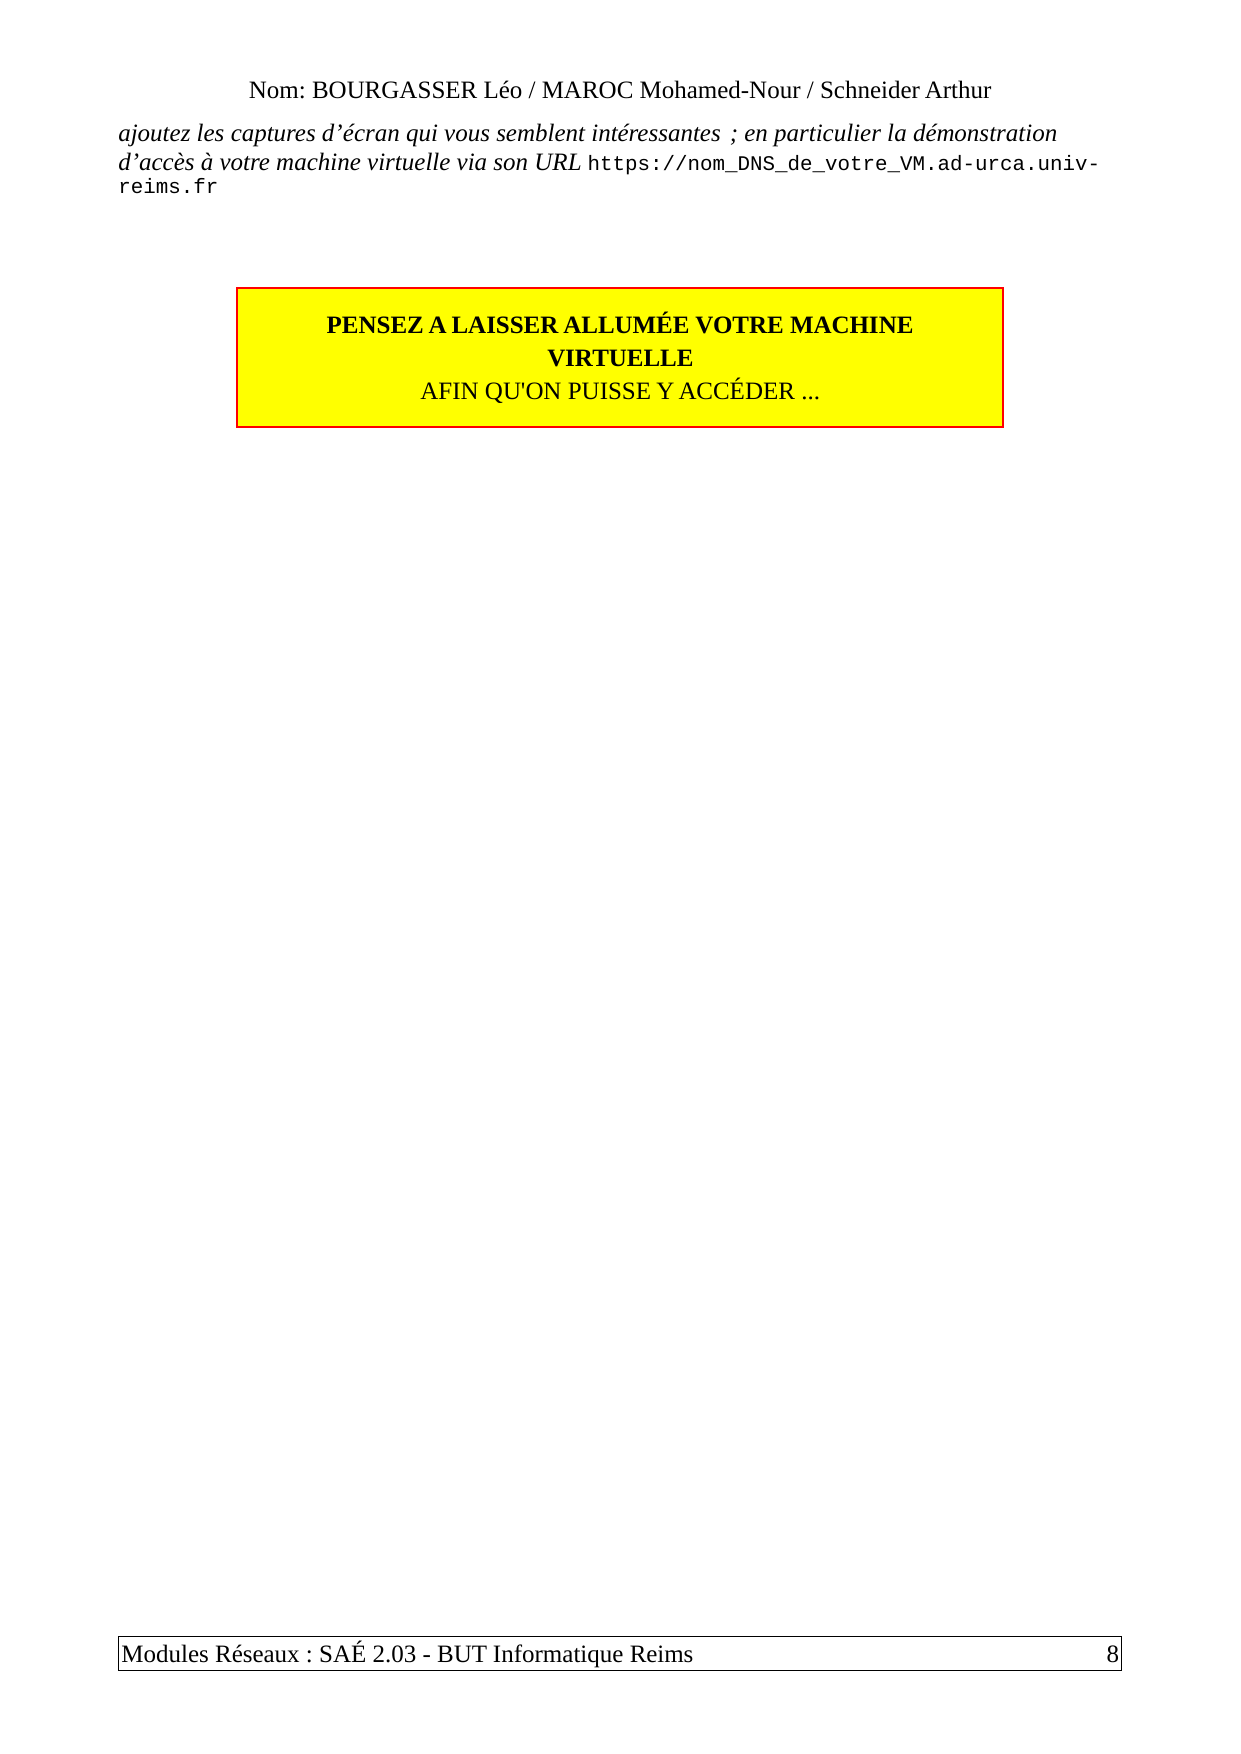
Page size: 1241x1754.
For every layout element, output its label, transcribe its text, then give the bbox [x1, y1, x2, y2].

text PENSEZ A LAISSER ALLUMÉE VOTRE MACHINE VIRTUELLE AFIN QU'ON PUISSE Y ACCÉDER ... [238, 289, 1002, 426]
text ajoutez les captures d’écran qui vous semblent intéressantes ; en particulier la démonstration d’accès à votre machine virtuelle via son URL https://nom_DNS_de_votre_VM.ad-urca.univ-reims.fr [118, 118, 1122, 200]
